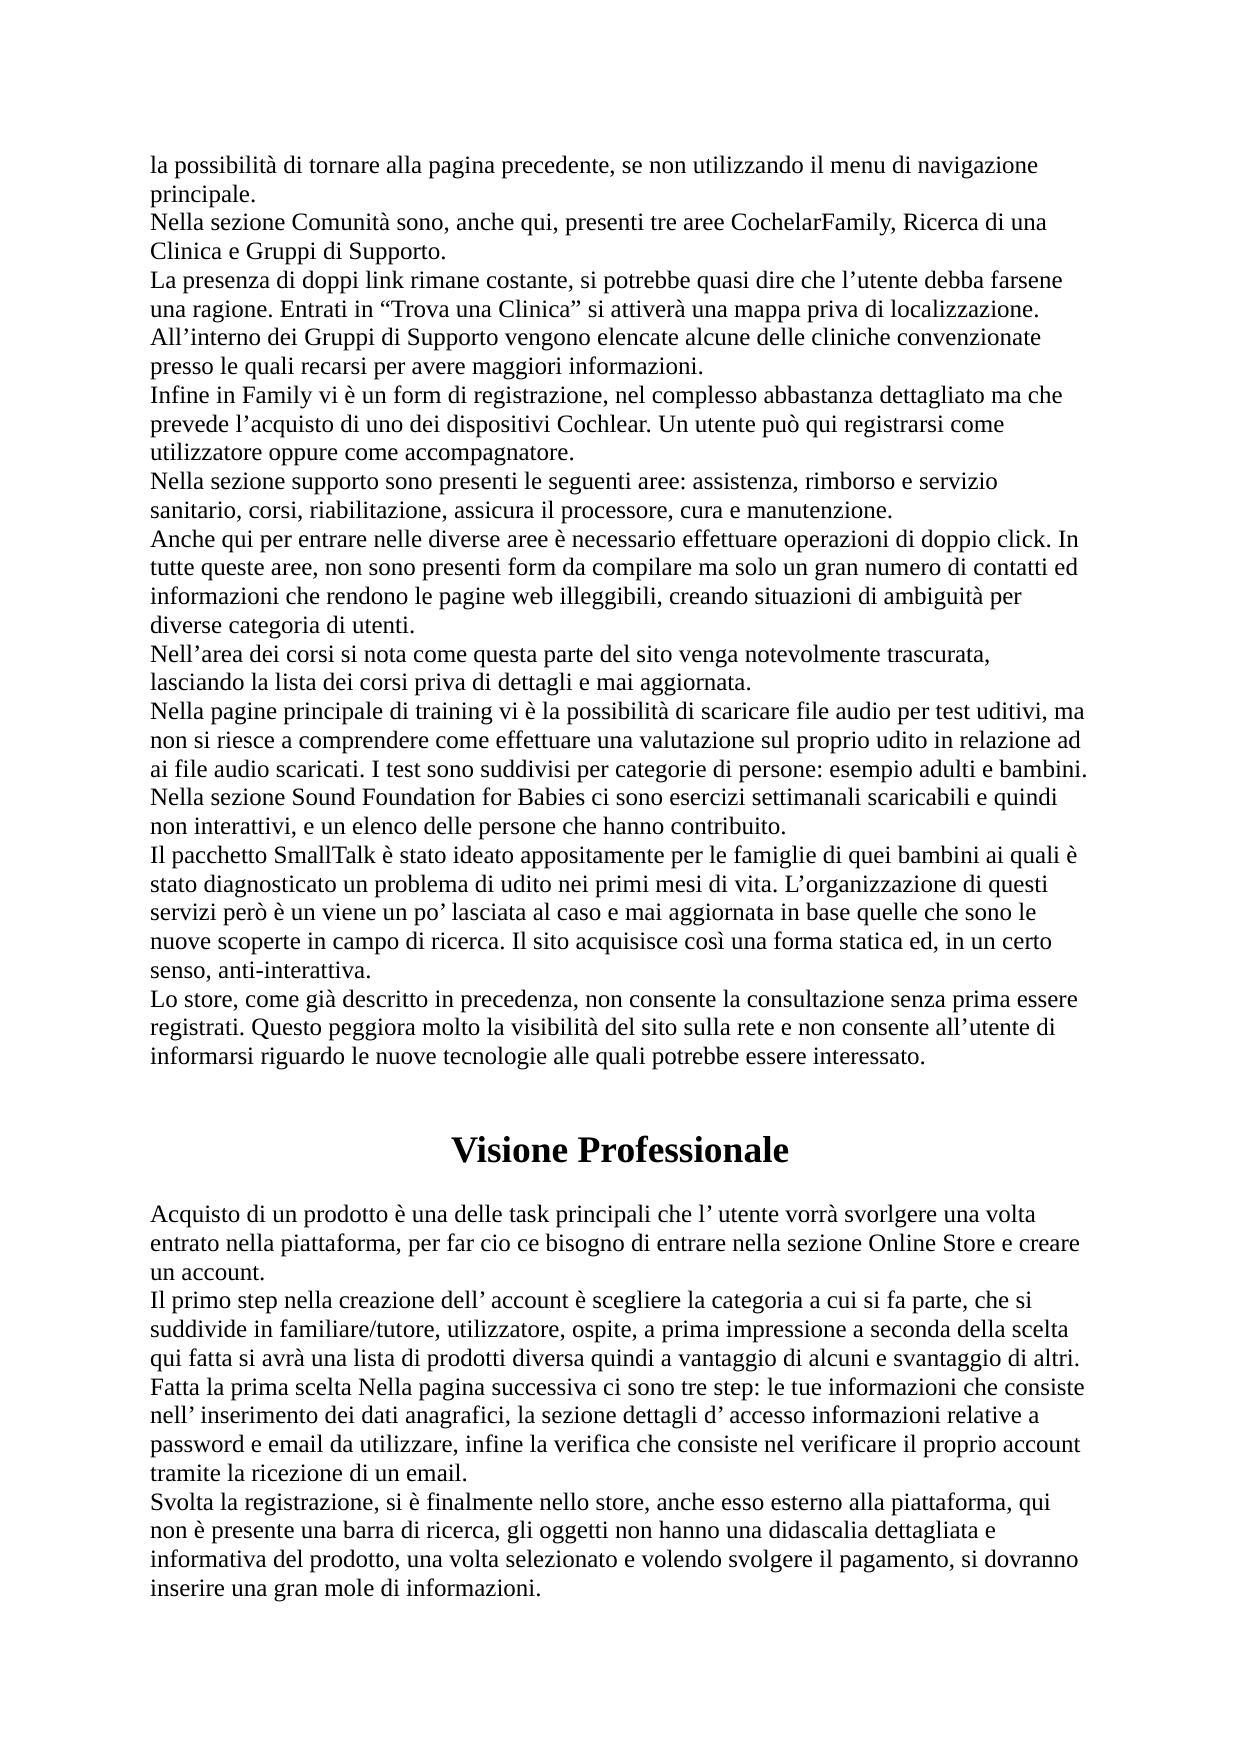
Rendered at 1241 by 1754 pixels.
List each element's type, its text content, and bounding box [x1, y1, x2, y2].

text Anche qui per entrare nelle diverse aree è necessario effettuare operazioni di doppio click. In tutte queste aree, non sono presenti form da compilare ma solo un gran numero di contatti ed informazioni che rendono le pagine web illeggibili, creando situazioni di ambiguità per diverse categoria di utenti. [150, 524, 1090, 639]
text Fatta la prima scelta Nella pagina successiva ci sono tre step: le tue informazioni che consiste nell’ inserimento dei dati anagrafici, la sezione dettagli d’ accesso informazioni relative a password e email da utilizzare, infine la verifica che consiste nel verificare il proprio account tramite la ricezione di un email. [150, 1372, 1090, 1487]
text Acquisto di un prodotto è una delle task principali che l’ utente vorrà svorlgere una volta entrato nella piattaforma, per far cio ce bisogno di entrare nella sezione Online Store e creare un account. [150, 1199, 1090, 1286]
text Nella sezione supporto sono presenti le seguenti aree: assistenza, rimborso e servizio sanitario, corsi, riabilitazione, assicura il processore, cura e manutenzione. [150, 466, 1090, 524]
text Lo store, come già descritto in precedenza, non consente la consultazione senza prima essere registrati. Questo peggiora molto la visibilità del sito sulla rete e non consente all’utente di informarsi riguardo le nuove tecnologie alle quali potrebbe essere interessato. [150, 984, 1090, 1070]
text la possibilità di tornare alla pagina precedente, se non utilizzando il menu di navigazione principale. [150, 150, 1090, 207]
text Il primo step nella creazione dell’ account è scegliere la categoria a cui si fa parte, che si suddivide in familiare/tutore, utilizzatore, ospite, a prima impressione a seconda della scelta qui fatta si avrà una lista di prodotti diversa quindi a vantaggio di alcuni e svantaggio di altri. [150, 1286, 1090, 1372]
text All’interno dei Gruppi di Supporto vengono elencate alcune delle cliniche convenzionate presso le quali recarsi per avere maggiori informazioni. [150, 322, 1090, 380]
text Il pacchetto SmallTalk è stato ideato appositamente per le famiglie di quei bambini ai quali è stato diagnosticato un problema di udito nei primi mesi di vita. L’organizzazione di questi servizi però è un viene un po’ lasciata al caso e mai aggiornata in base quelle che sono le nuove scoperte in campo di ricerca. Il sito acquisisce così una forma statica ed, in un certo senso, anti-interattiva. [150, 840, 1090, 984]
text Visione Professionale [150, 1127, 1090, 1171]
text La presenza di doppi link rimane costante, si potrebbe quasi dire che l’utente debba farsene una ragione. Entrati in “Trova una Clinica” si attiverà una mappa priva di localizzazione. [150, 265, 1090, 322]
text Nell’area dei corsi si nota come questa parte del sito venga notevolmente trascurata, lasciando la lista dei corsi priva di dettagli e mai aggiornata. [150, 639, 1090, 696]
text Nella pagine principale di training vi è la possibilità di scaricare file audio per test uditivi, ma non si riesce a comprendere come effettuare una valutazione sul proprio udito in relazione ad ai file audio scaricati. I test sono suddivisi per categorie di persone: esempio adulti e bambini. [150, 696, 1090, 782]
text Svolta la registrazione, si è finalmente nello store, anche esso esterno alla piattaforma, qui non è presente una barra di ricerca, gli oggetti non hanno una didascalia dettagliata e informativa del prodotto, una volta selezionato e volendo svolgere il pagamento, si dovranno inserire una gran mole di informazioni. [150, 1487, 1090, 1602]
text Infine in Family vi è un form di registrazione, nel complesso abbastanza dettagliato ma che prevede l’acquisto di uno dei dispositivi Cochlear. Un utente può qui registrarsi come utilizzatore oppure come accompagnatore. [150, 380, 1090, 466]
text Nella sezione Sound Foundation for Babies ci sono esercizi settimanali scaricabili e quindi non interattivi, e un elenco delle persone che hanno contribuito. [150, 782, 1090, 840]
text Nella sezione Comunità sono, anche qui, presenti tre aree CochelarFamily, Ricerca di una Clinica e Gruppi di Supporto. [150, 207, 1090, 265]
